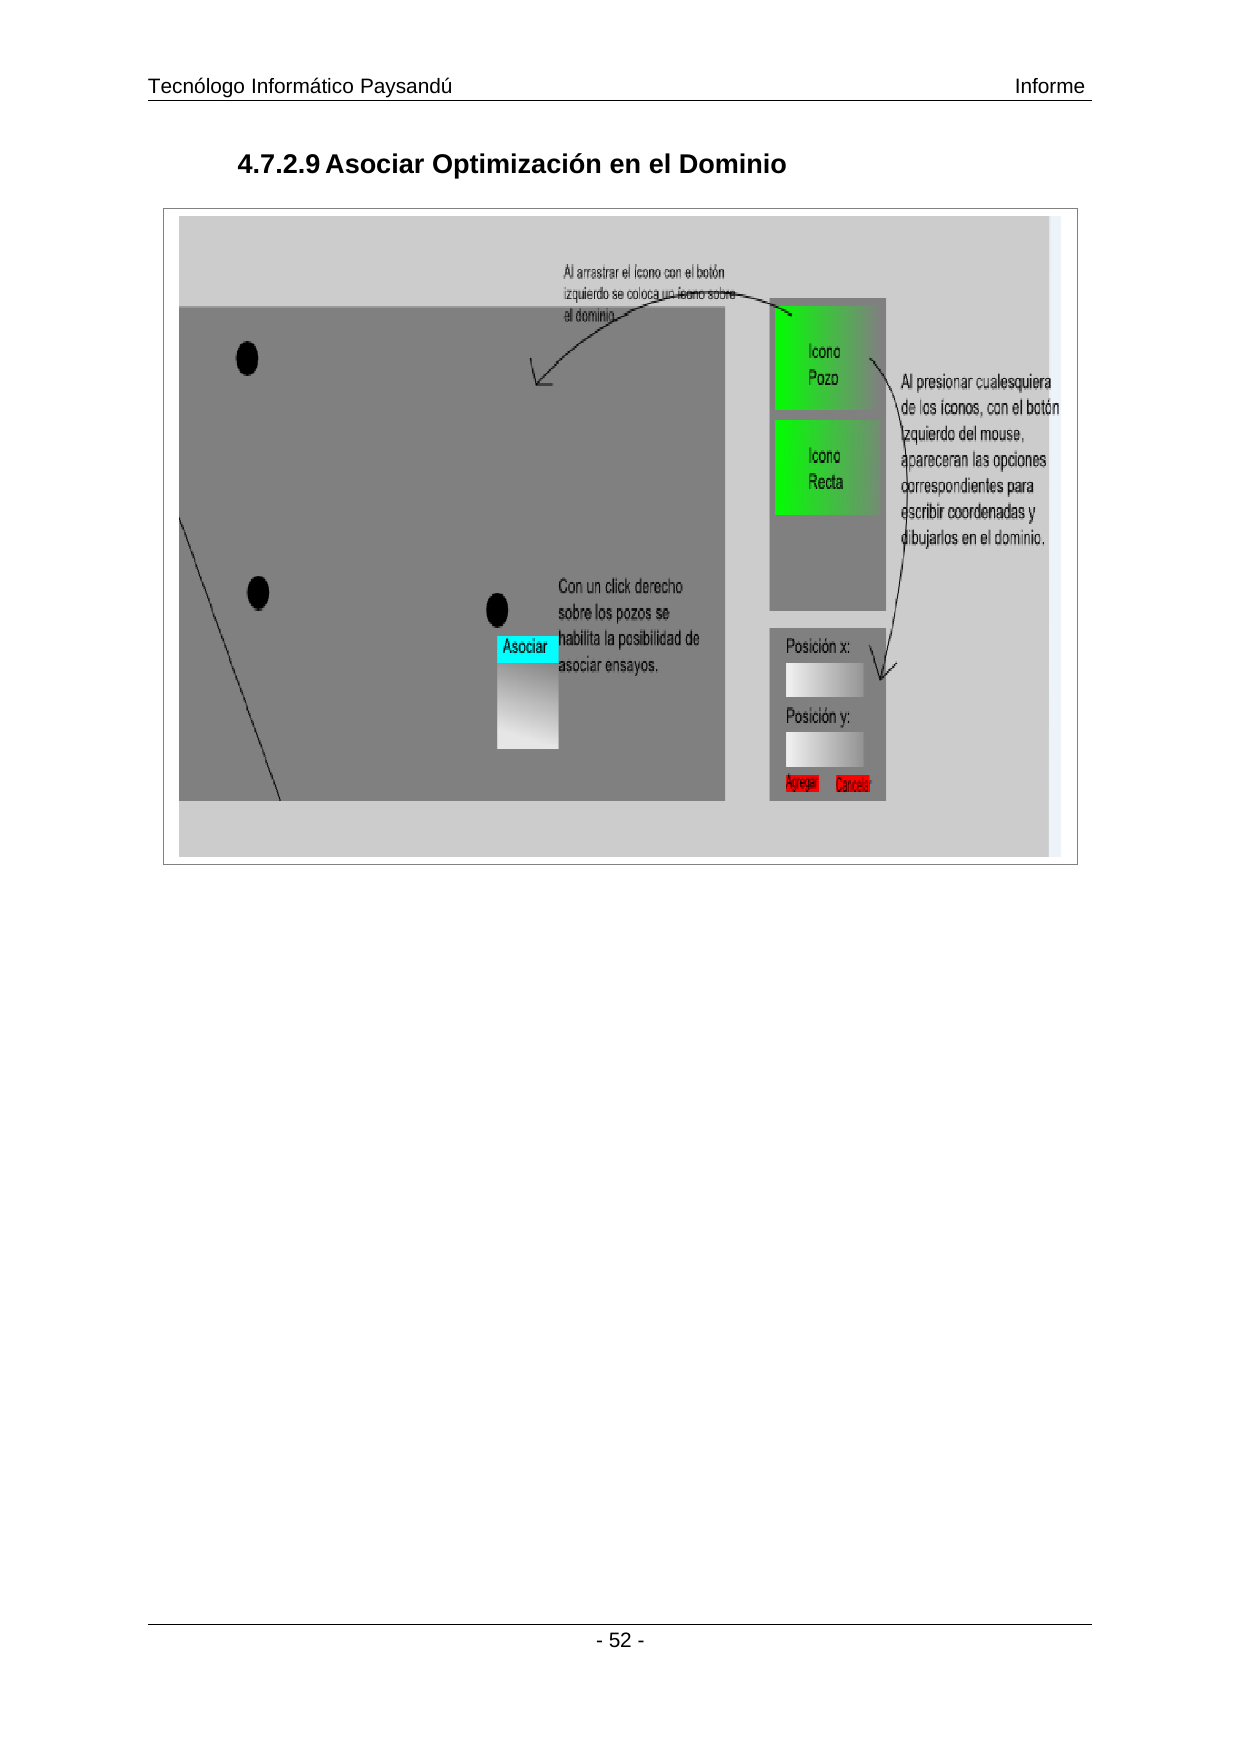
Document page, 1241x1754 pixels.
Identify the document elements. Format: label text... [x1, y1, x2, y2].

picture [179, 216, 1062, 857]
subtitle Asociar Optimización en el Dominio [237, 148, 1092, 179]
